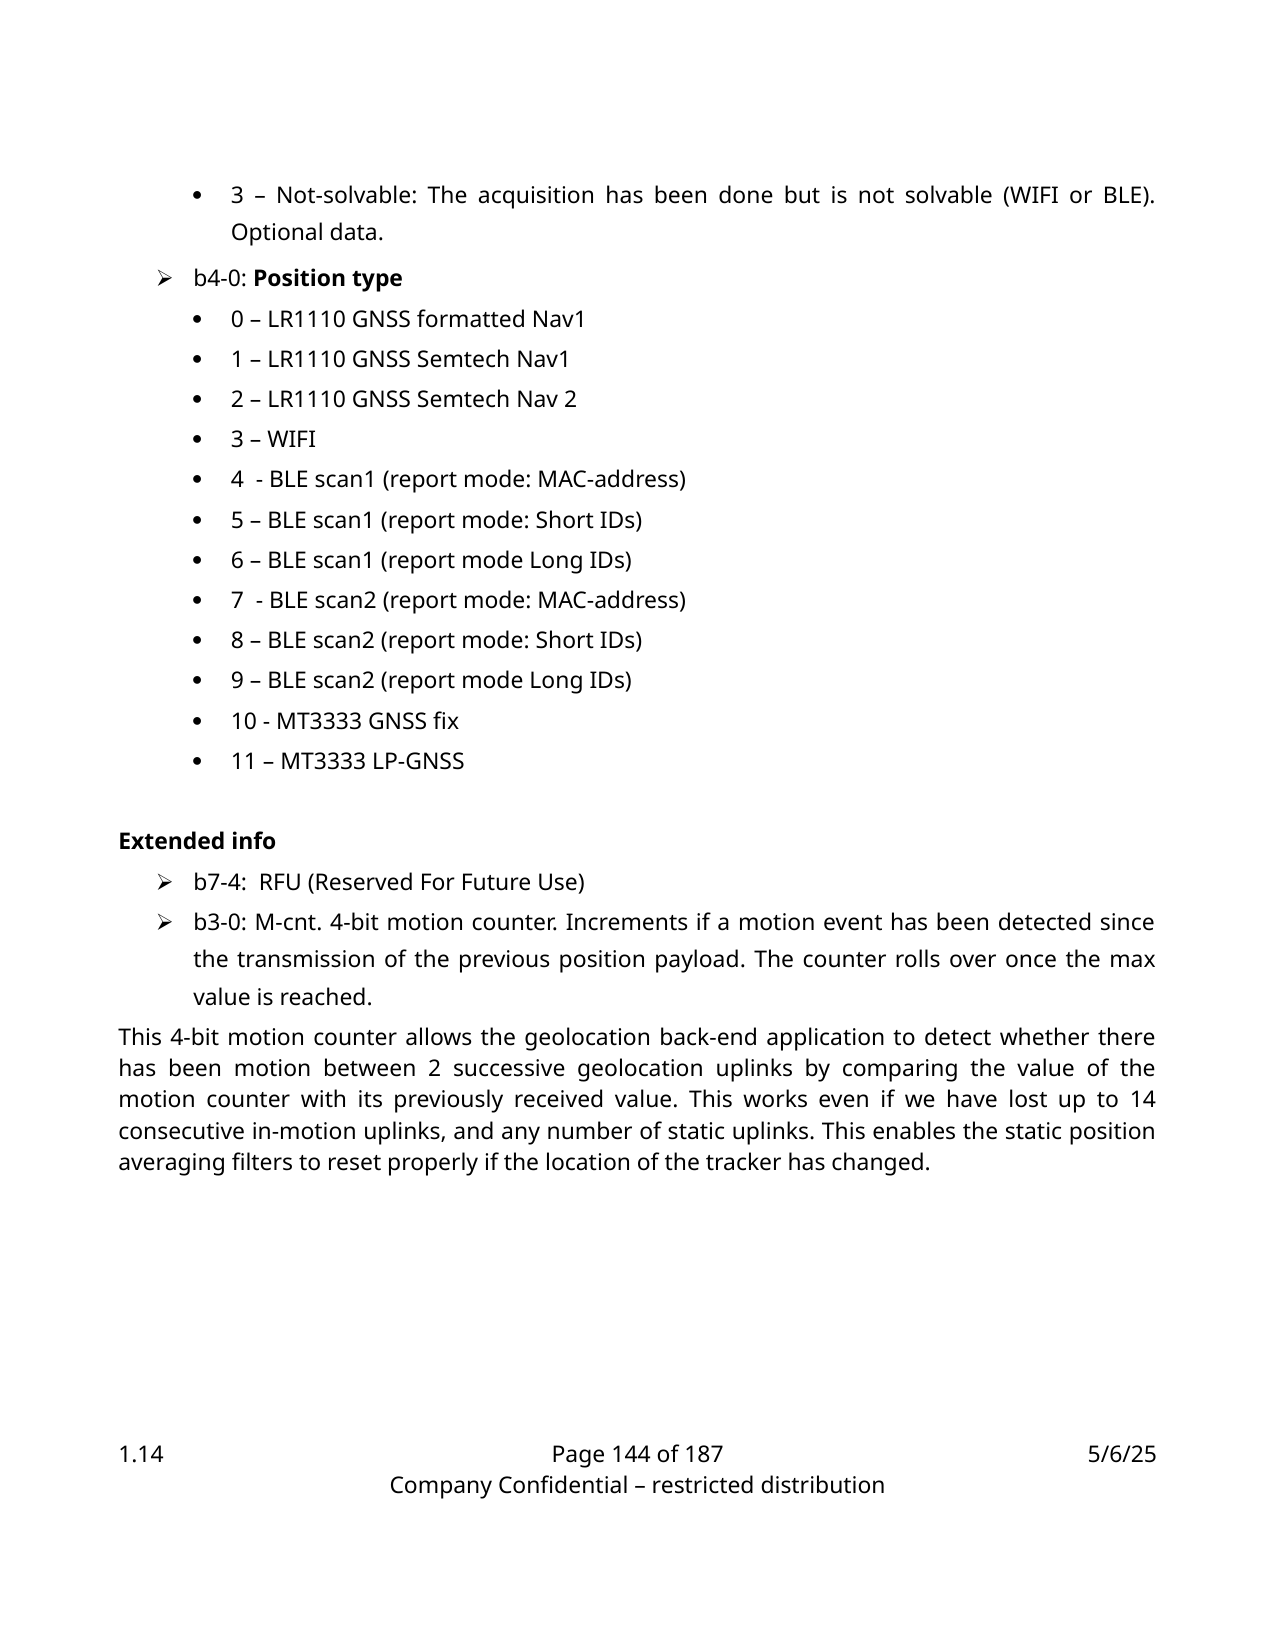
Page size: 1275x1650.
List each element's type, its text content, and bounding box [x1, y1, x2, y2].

list 10 - MT3333 GNSS fix [193, 705, 1157, 736]
list 3 – Not-solvable: The acquisition has been done but is not solvable (WIFI or BLE). Optional data. [193, 179, 1157, 247]
list 3 – WIFI [193, 423, 1157, 454]
text This 4-bit motion counter allows the geolocation back-end application to detect whether there has been motion between 2 successive geolocation uplinks by comparing the value of the motion counter with its previously received value. This works even if we have lost up to 14 consecutive in-motion uplinks, and any number of static uplinks. This enables the static position averaging filters to reset properly if the location of the tracker has changed. [118, 1021, 1157, 1177]
list b7-4: RFU (Reserved For Future Use) [156, 866, 1157, 897]
list 4 - BLE scan1 (report mode: MAC-address) [193, 463, 1157, 495]
text Extended info [118, 825, 1157, 857]
list 9 – BLE scan2 (report mode Long IDs) [193, 664, 1157, 696]
list b3-0: M-cnt. 4-bit motion counter. Increments if a motion event has been detected since the transmission of the previous position payload. The counter rolls over once the max value is reached. [156, 906, 1157, 1012]
list b4-0: Position type [156, 262, 1157, 294]
list 7 - BLE scan2 (report mode: MAC-address) [193, 584, 1157, 615]
list 2 – LR1110 GNSS Semtech Nav 2 [193, 383, 1157, 414]
list 11 – MT3333 LP-GNSS [193, 745, 1157, 776]
list 8 – BLE scan2 (report mode: Short IDs) [193, 624, 1157, 656]
list 1 – LR1110 GNSS Semtech Nav1 [193, 343, 1157, 374]
list 6 – BLE scan1 (report mode Long IDs) [193, 544, 1157, 575]
list 5 – BLE scan1 (report mode: Short IDs) [193, 504, 1157, 535]
list 0 – LR1110 GNSS formatted Nav1 [193, 303, 1157, 334]
